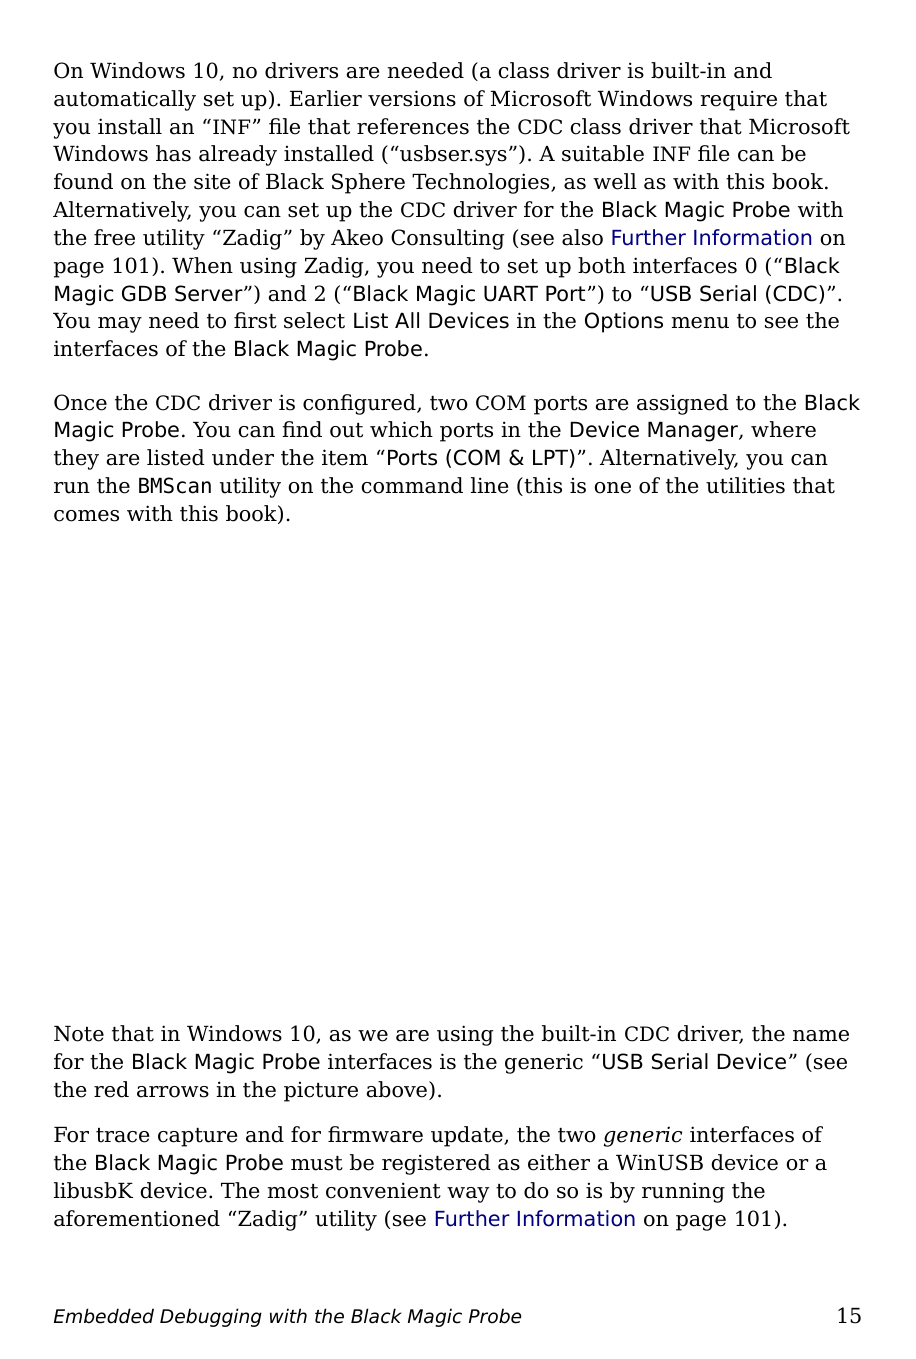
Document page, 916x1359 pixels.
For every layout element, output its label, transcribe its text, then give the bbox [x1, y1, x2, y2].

text Note that in Windows 10, as we are using the built-in CDC driver, the name for the Black Magic Probe interfaces is the generic “USB Serial Device” (see the red arrows in the picture above). [53, 547, 862, 1102]
text On Windows 10, no drivers are needed (a class driver is built-in and automatically set up). Earlier versions of Microsoft Windows require that you install an “INF” file that references the CDC class driver that Microsoft Windows has already installed (“usbser.sys”). A suitable INF file can be found on the site of Black Sphere Technologies, as well as with this book. Alternatively, you can set up the CDC driver for the Black Magic Probe with the free utility “Zadig” by Akeo Consulting (see also Further Information on page 101). When using Zadig, you need to set up both interfaces 0 (“Black Magic GDB Server”) and 2 (“Black Magic UART Port”) to “USB Serial (CDC)”. You may need to first select List All Devices in the Options menu to see the interfaces of the Black Magic Probe. [53, 59, 862, 361]
text For trace capture and for firmware update, the two generic interfaces of the Black Magic Probe must be registered as either a WinUSB device or a libusbK device. The most convenient way to do so is by running the aforementioned “Zadig” utility (see Further Information on page 101). [53, 1123, 862, 1231]
text Once the CDC driver is configured, two COM ports are assigned to the Black Magic Probe. You can find out which ports in the Device Manager, where they are listed under the item “Ports (COM & LPT)”. Alternatively, you can run the BMScan utility on the command line (this is one of the utilities that comes with this book). [53, 391, 862, 526]
